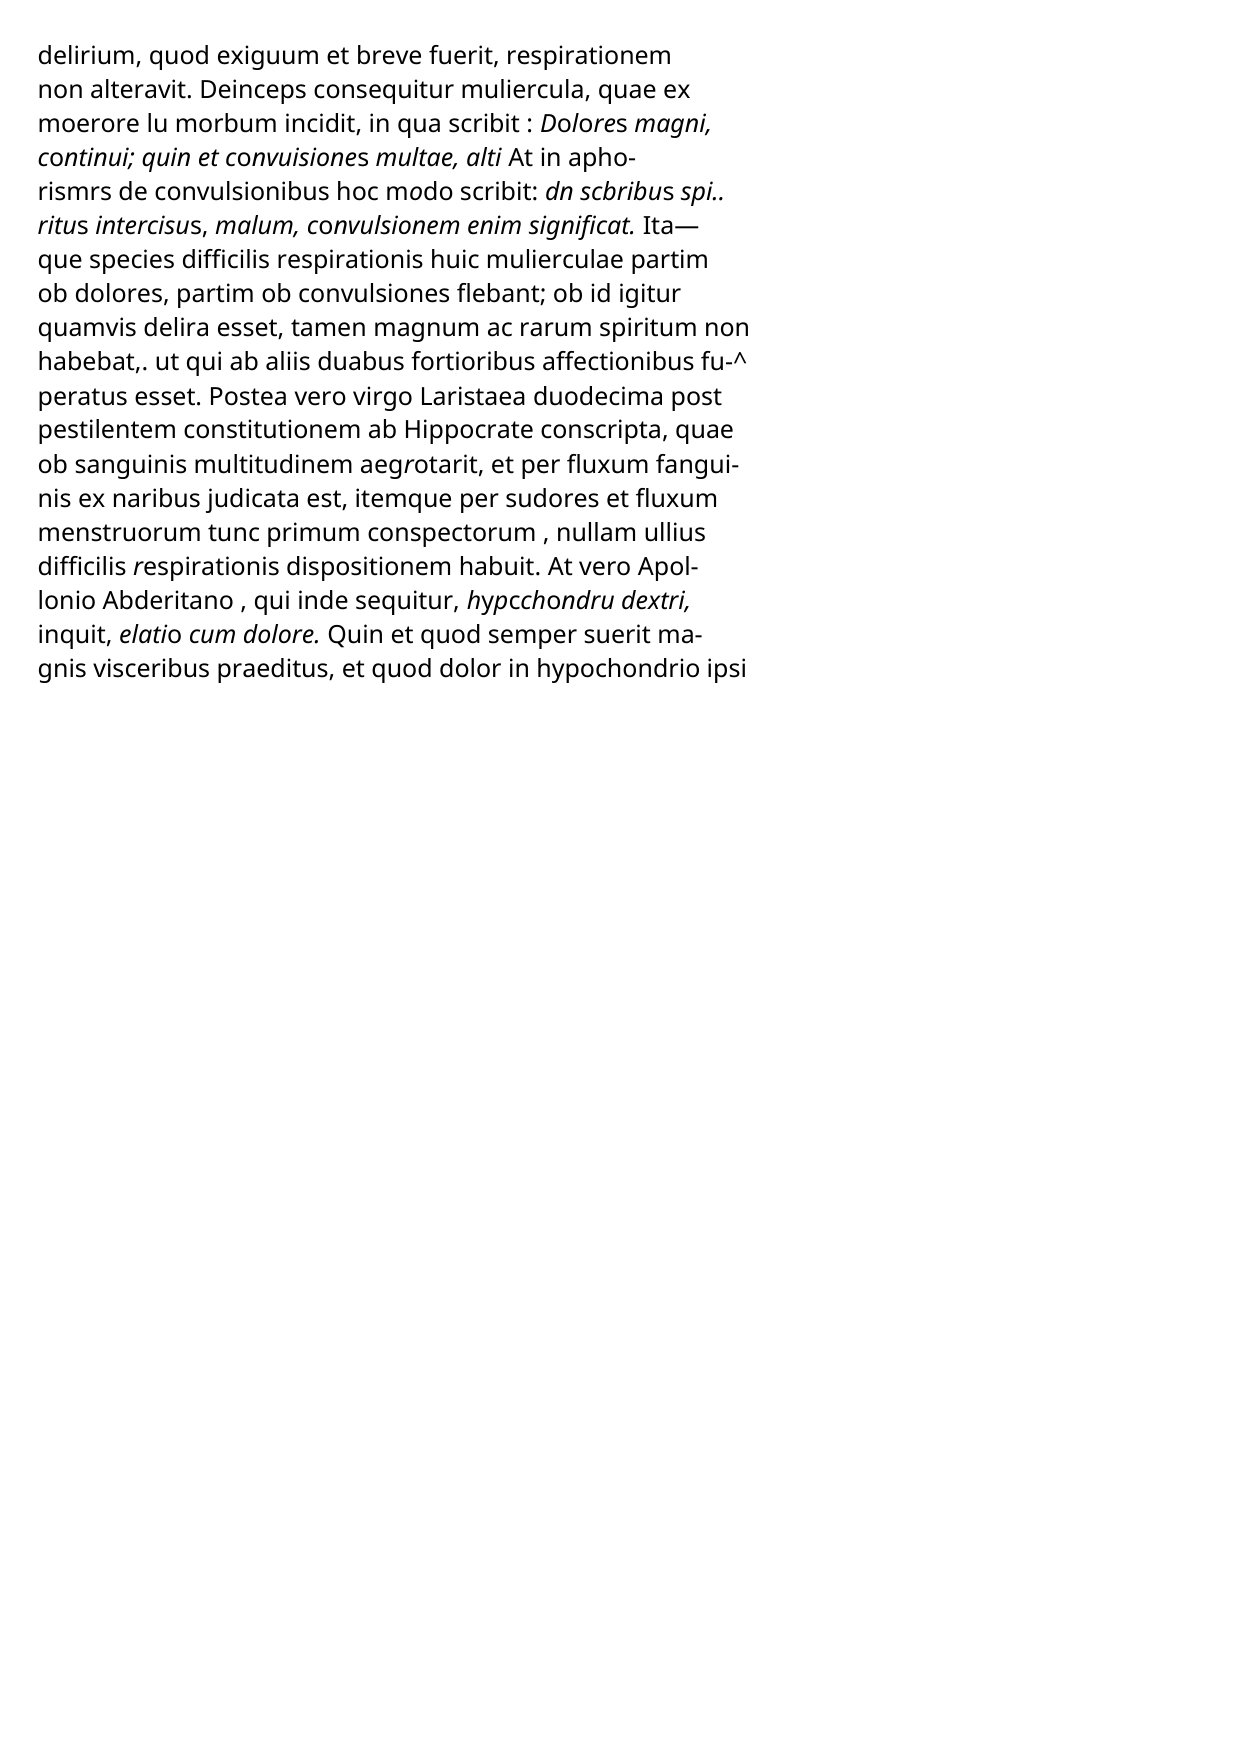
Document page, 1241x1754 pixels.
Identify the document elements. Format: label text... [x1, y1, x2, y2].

text delirium, quod exiguum et breve fuerit, respirationem non alteravit. Deinceps consequitur muliercula, quae ex moerore lu morbum incidit, in qua scribit : Dolores magni, continui; quin et convuisiones multae, alti At in apho- rismrs de convulsionibus hoc modo scribit: dn scbribus spi.. ritus intercisus, malum, convulsionem enim significat. Ita— que species difficilis respirationis huic mulierculae partim ob dolores, partim ob convulsiones flebant; ob id igitur quamvis delira esset, tamen magnum ac rarum spiritum non habebat,. ut qui ab aliis duabus fortioribus affectionibus fu-^ peratus esset. Postea vero virgo Laristaea duodecima post pestilentem constitutionem ab Hippocrate conscripta, quae ob sanguinis multitudinem aegrotarit, et per fluxum fangui- nis ex naribus judicata est, itemque per sudores et fluxum menstruorum tunc primum conspectorum , nullam ullius difficilis respirationis dispositionem habuit. At vero Apol- lonio Abderitano , qui inde sequitur, hypcchondru dextri, inquit, elatio cum dolore. Quin et quod semper suerit ma- gnis visceribus praeditus, et quod dolor in hypochondrio ipsi [37, 37, 1203, 685]
